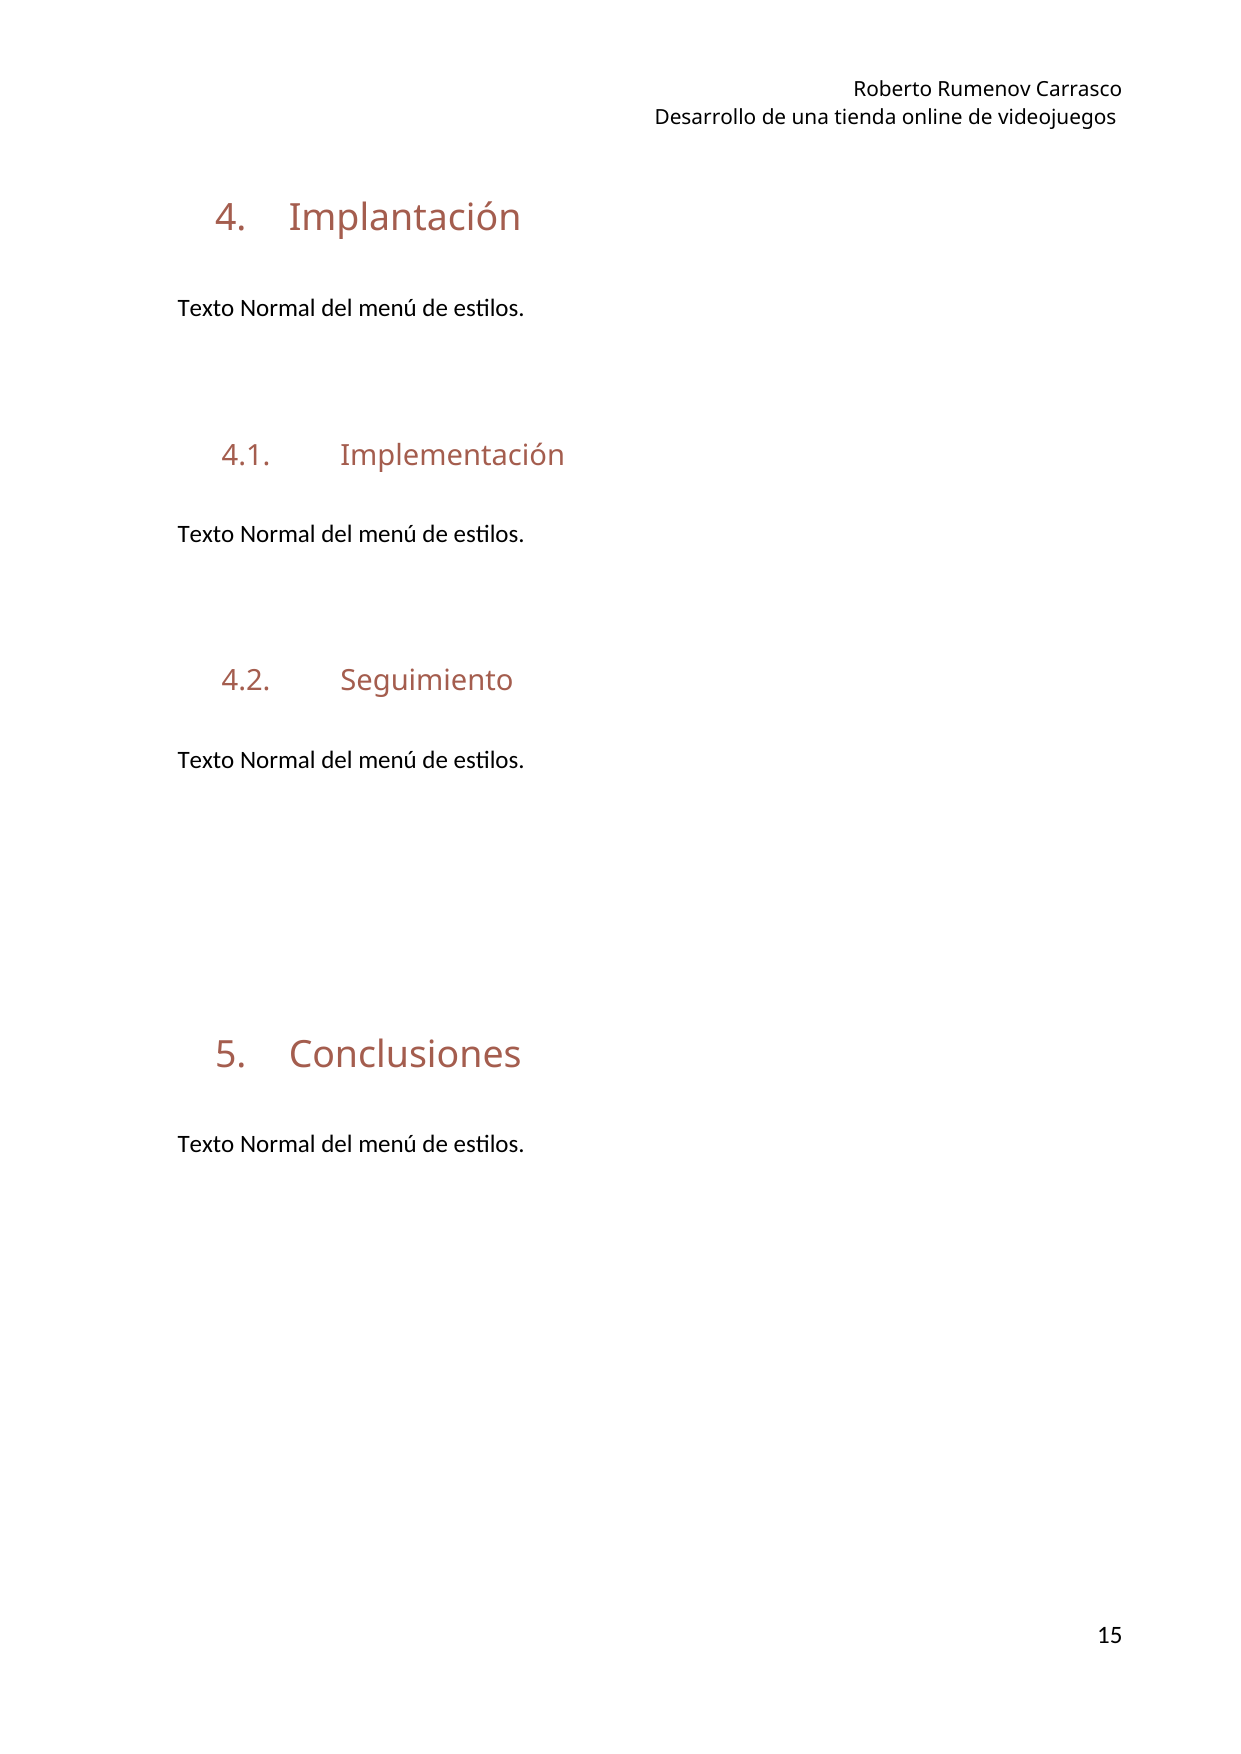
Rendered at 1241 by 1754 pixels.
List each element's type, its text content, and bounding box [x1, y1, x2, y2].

subtitle Seguimiento [221, 660, 1122, 699]
subtitle Implementación [221, 434, 1122, 473]
text Texto Normal del menú de estilos. [177, 518, 1122, 549]
text Texto Normal del menú de estilos. [177, 292, 1122, 323]
text Texto Normal del menú de estilos. [177, 744, 1122, 775]
subtitle Conclusiones [215, 1027, 1122, 1078]
text Texto Normal del menú de estilos. [177, 1129, 1122, 1159]
subtitle Implantación [215, 191, 1122, 242]
